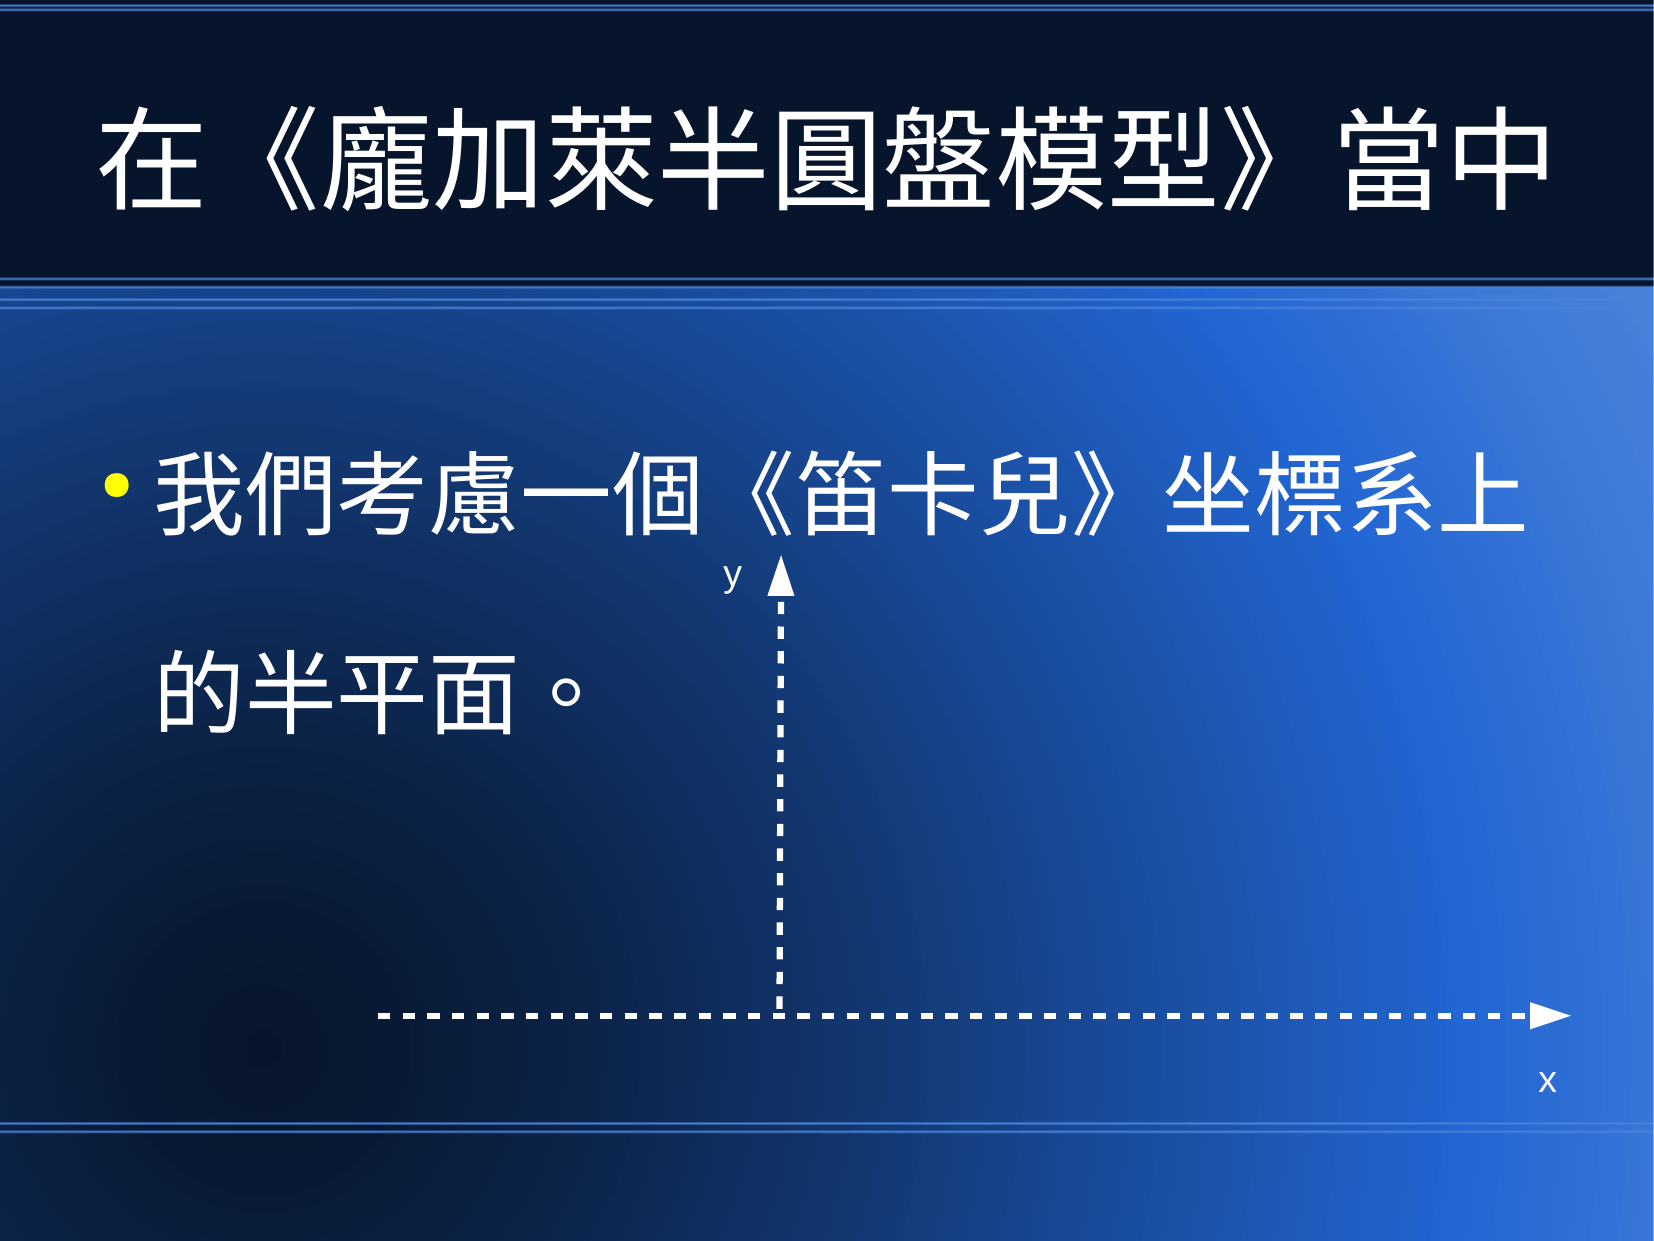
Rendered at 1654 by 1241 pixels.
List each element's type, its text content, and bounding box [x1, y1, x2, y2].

picture [0, 0, 1654, 1241]
list 我們考慮一個《笛卡兒》坐標系上的半平面。 [82, 355, 1571, 1241]
title 在《龐加萊半圓盤模型》當中 [82, 49, 1571, 257]
text_box x [1523, 1051, 1572, 1109]
text_box y [708, 545, 757, 603]
